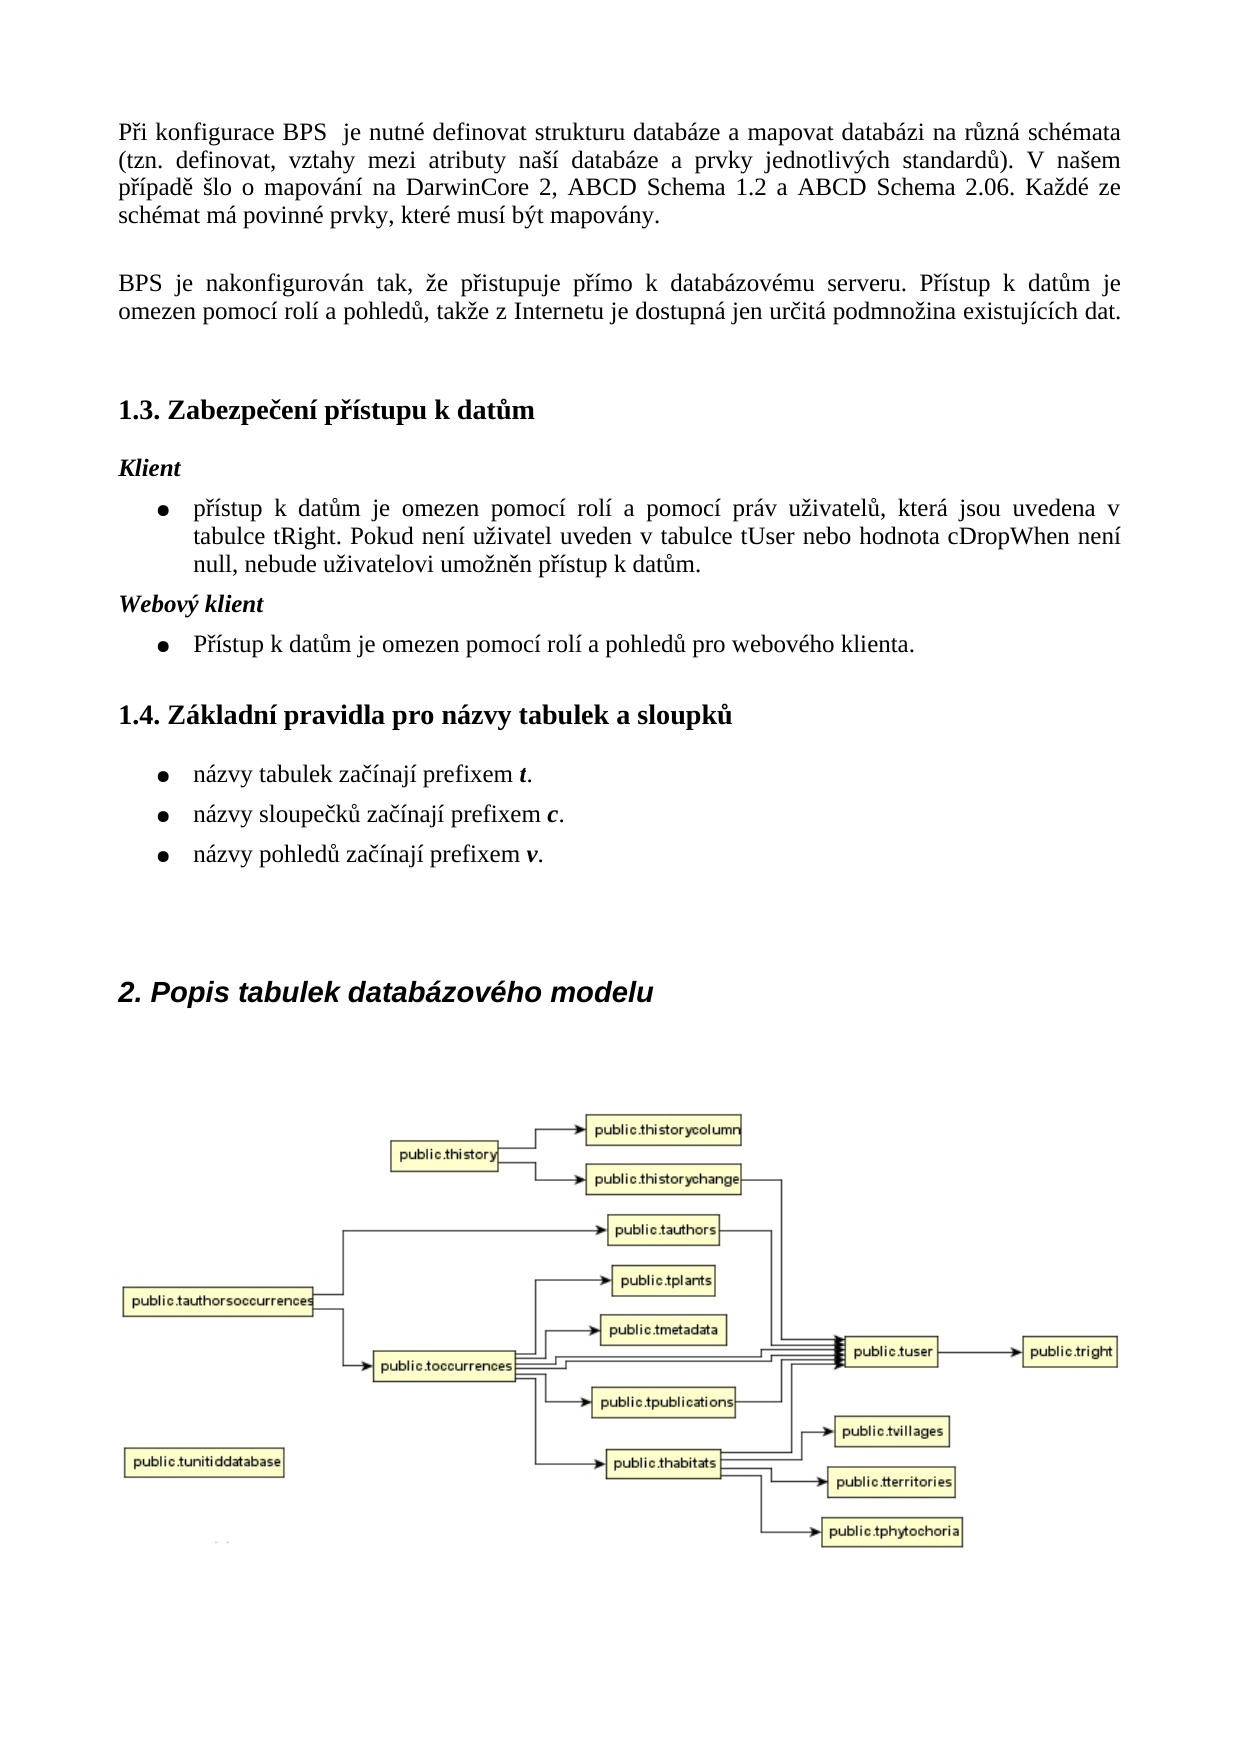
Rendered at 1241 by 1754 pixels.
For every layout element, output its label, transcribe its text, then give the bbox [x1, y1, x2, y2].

list názvy tabulek začínají prefixem t. [156, 760, 1122, 788]
list názvy sloupečků začínají prefixem c. [156, 800, 1122, 828]
subtitle 1.4. Základní pravidla pro názvy tabulek a sloupků [118, 700, 1122, 731]
text BPS je nakonfigurován tak, že přistupuje přímo k databázovému serveru. Přístup k datům je omezen pomocí rolí a pohledů, takže z Internetu je dostupná jen určitá podmnožina existujících dat. [118, 269, 1122, 352]
subtitle 1.3. Zabezpečení přístupu k datům [118, 394, 1122, 425]
text Webový klient [118, 590, 1122, 618]
text Klient [118, 454, 1122, 482]
subtitle 2. Popis tabulek databázového modelu [118, 976, 1122, 1008]
text Při konfigurace BPS je nutné definovat strukturu databáze a mapovat databázi na různá schémata (tzn. definovat, vztahy mezi atributy naší databáze a prvky jednotlivých standardů). V našem případě šlo o mapování na DarwinCore 2, ABCD Schema 1.2 a ABCD Schema 2.06. Každé ze schémat má povinné prvky, které musí být mapovány. [118, 118, 1122, 229]
list názvy pohledů začínají prefixem v. [156, 840, 1122, 868]
picture [117, 1110, 1121, 1552]
list Přístup k datům je omezen pomocí rolí a pohledů pro webového klienta. [156, 630, 1122, 658]
list přístup k datům je omezen pomocí rolí a pomocí práv uživatelů, která jsou uvedena v tabulce tRight. Pokud není uživatel uveden v tabulce tUser nebo hodnota cDropWhen není null, nebude uživatelovi umožněn přístup k datům. [156, 494, 1122, 578]
